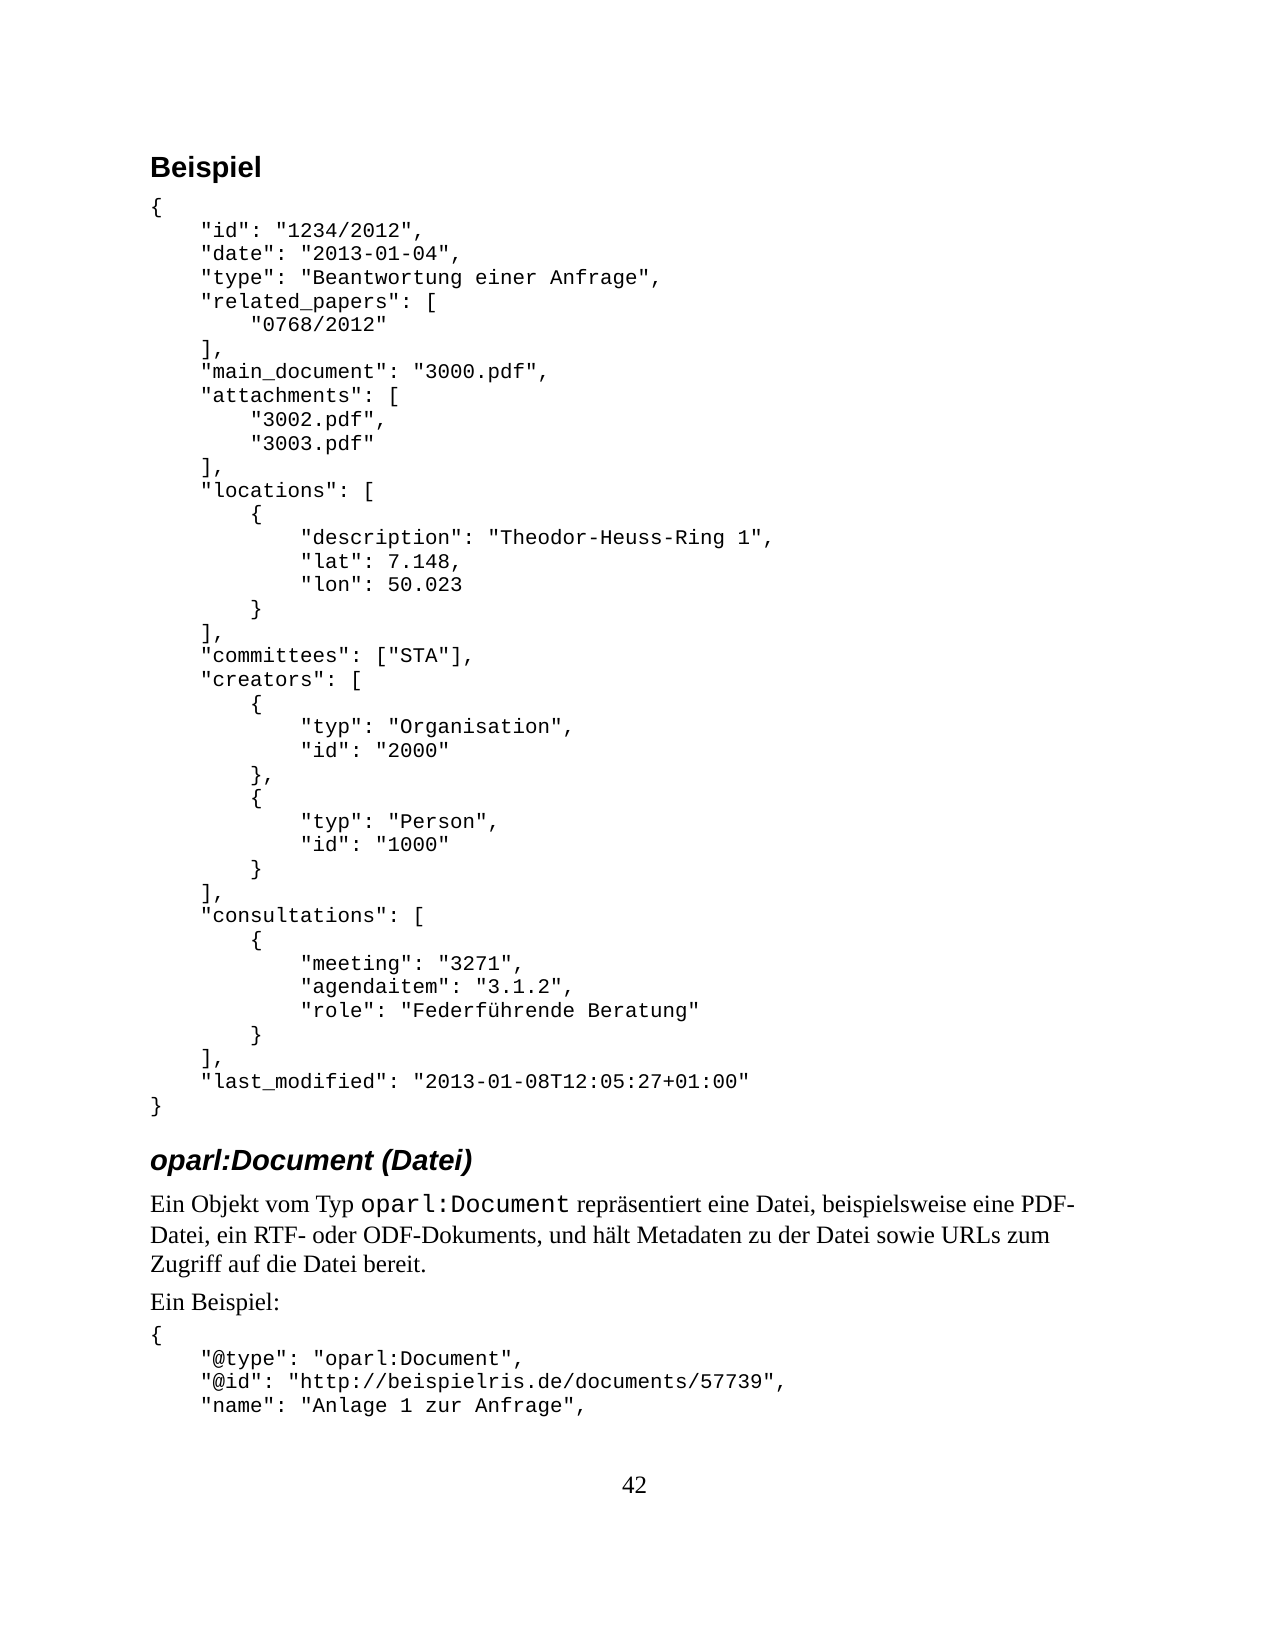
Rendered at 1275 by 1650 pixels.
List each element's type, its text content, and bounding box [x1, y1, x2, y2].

text ], [150, 338, 1125, 362]
text { [150, 787, 1125, 811]
text ], [150, 622, 1125, 645]
text { [150, 503, 1125, 527]
text "0768/2012" [150, 314, 1125, 338]
text { [150, 1324, 1125, 1348]
subtitle oparl:Document (Datei) [150, 1143, 1125, 1177]
text "type": "Beantwortung einer Anfrage", [150, 267, 1125, 291]
text "related_papers": [ [150, 291, 1125, 314]
text { [150, 196, 1125, 220]
text "locations": [ [150, 480, 1125, 503]
text "main_document": "3000.pdf", [150, 362, 1125, 385]
text "typ": "Organisation", [150, 716, 1125, 740]
text } [150, 1094, 1125, 1118]
text "date": "2013-01-04", [150, 243, 1125, 267]
text ], [150, 882, 1125, 905]
text "meeting": "3271", [150, 953, 1125, 976]
text ], [150, 456, 1125, 480]
text "id": "2000" [150, 740, 1125, 763]
text "consultations": [ [150, 905, 1125, 929]
text "agendaitem": "3.1.2", [150, 976, 1125, 1000]
text "lat": 7.148, [150, 551, 1125, 574]
text "3003.pdf" [150, 432, 1125, 456]
text "committees": ["STA"], [150, 645, 1125, 669]
text { [150, 929, 1125, 953]
text Ein Objekt vom Typ oparl:Document repräsentiert eine Datei, beispielsweise eine PDF-Datei, ein RTF- oder ODF-Dokuments, und hält Metadaten zu der Datei sowie URLs zum Zugriff auf die Datei bereit. [150, 1189, 1125, 1278]
text Ein Beispiel: [150, 1287, 1125, 1315]
text "attachments": [ [150, 385, 1125, 409]
text "id": "1234/2012", [150, 220, 1125, 243]
text { [150, 693, 1125, 716]
subtitle Beispiel [150, 150, 1125, 183]
text "creators": [ [150, 669, 1125, 693]
text "role": "Federführende Beratung" [150, 1000, 1125, 1024]
text "3002.pdf", [150, 409, 1125, 432]
text } [150, 598, 1125, 622]
text ], [150, 1047, 1125, 1071]
text "@id": "http://beispielris.de/documents/57739", [150, 1372, 1125, 1395]
text "id": "1000" [150, 834, 1125, 858]
text "name": "Anlage 1 zur Anfrage", [150, 1395, 1125, 1419]
text } [150, 858, 1125, 882]
text } [150, 1024, 1125, 1047]
text }, [150, 763, 1125, 787]
text "@type": "oparl:Document", [150, 1348, 1125, 1372]
text "last_modified": "2013-01-08T12:05:27+01:00" [150, 1071, 1125, 1094]
text "typ": "Person", [150, 811, 1125, 834]
text "description": "Theodor-Heuss-Ring 1", [150, 527, 1125, 551]
text "lon": 50.023 [150, 574, 1125, 598]
